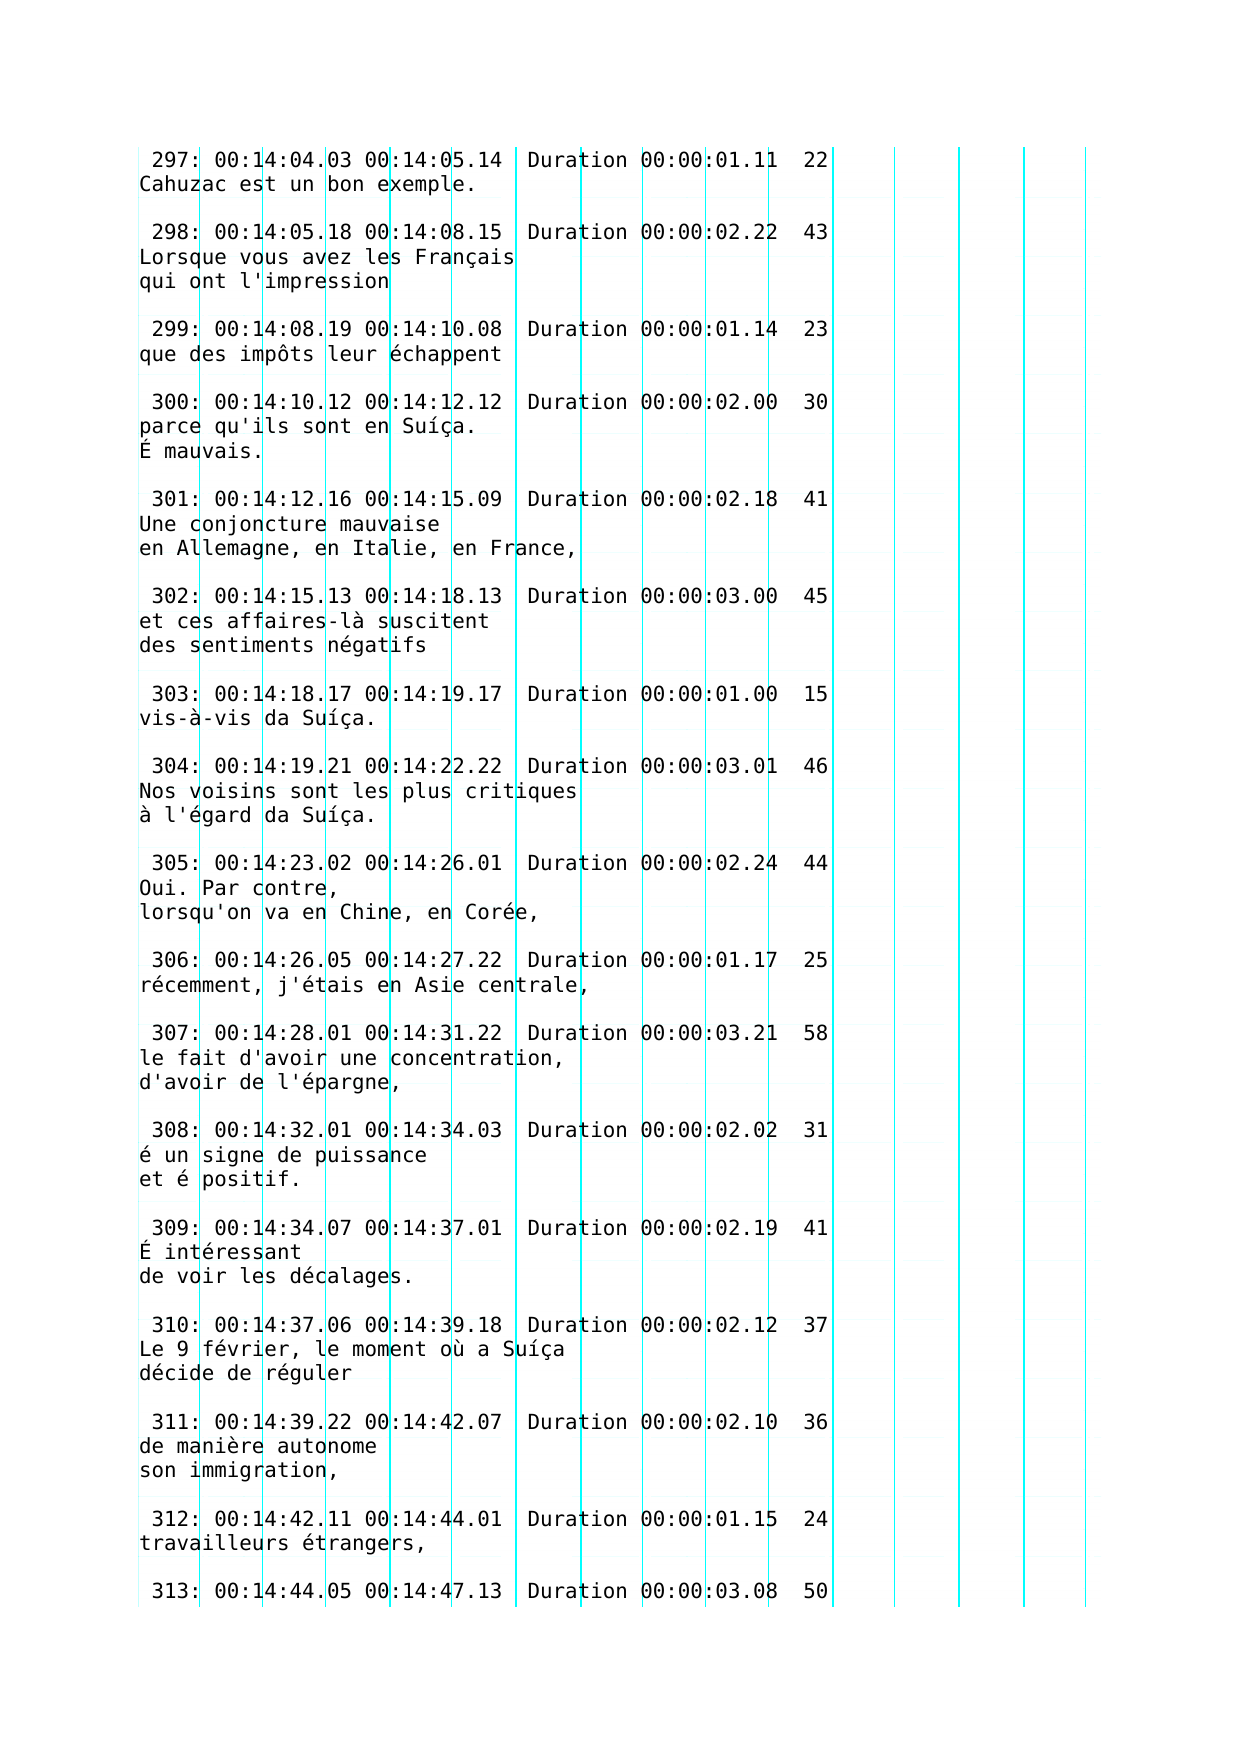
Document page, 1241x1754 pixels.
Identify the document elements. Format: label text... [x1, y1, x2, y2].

text des sentiments négatifs [139, 633, 1101, 657]
text de manière autonome [139, 1434, 1101, 1458]
text Le 9 février, le moment où a Suíça [139, 1337, 1101, 1361]
text 310: 00:14:37.06 00:14:39.18 Duration 00:00:02.12 37 [139, 1313, 1101, 1337]
text 311: 00:14:39.22 00:14:42.07 Duration 00:00:02.10 36 [139, 1410, 1101, 1434]
text vis-à-vis da Suíça. [139, 706, 1101, 730]
text de voir les décalages. [139, 1264, 1101, 1288]
text en Allemagne, en Italie, en France, [139, 536, 1101, 560]
text Cahuzac est un bon exemple. [139, 172, 1101, 196]
text 298: 00:14:05.18 00:14:08.15 Duration 00:00:02.22 43 [139, 220, 1101, 245]
text le fait d'avoir une concentration, [139, 1046, 1101, 1070]
text à l'égard da Suíça. [139, 803, 1101, 827]
text travailleurs étrangers, [139, 1531, 1101, 1555]
text 303: 00:14:18.17 00:14:19.17 Duration 00:00:01.00 15 [139, 682, 1101, 706]
text son immigration, [139, 1458, 1101, 1482]
text 302: 00:14:15.13 00:14:18.13 Duration 00:00:03.00 45 [139, 584, 1101, 609]
text et é positif. [139, 1167, 1101, 1191]
text 305: 00:14:23.02 00:14:26.01 Duration 00:00:02.24 44 [139, 851, 1101, 876]
text 307: 00:14:28.01 00:14:31.22 Duration 00:00:03.21 58 [139, 1021, 1101, 1046]
text récemment, j'étais en Asie centrale, [139, 973, 1101, 997]
text parce qu'ils sont en Suíça. [139, 414, 1101, 439]
text 309: 00:14:34.07 00:14:37.01 Duration 00:00:02.19 41 [139, 1216, 1101, 1240]
text É intéressant [139, 1240, 1101, 1264]
text et ces affaires-là suscitent [139, 609, 1101, 633]
text décide de réguler [139, 1361, 1101, 1385]
text que des impôts leur échappent [139, 342, 1101, 366]
text Une conjoncture mauvaise [139, 512, 1101, 536]
text 301: 00:14:12.16 00:14:15.09 Duration 00:00:02.18 41 [139, 487, 1101, 512]
text 308: 00:14:32.01 00:14:34.03 Duration 00:00:02.02 31 [139, 1118, 1101, 1143]
text 304: 00:14:19.21 00:14:22.22 Duration 00:00:03.01 46 [139, 754, 1101, 779]
text Nos voisins sont les plus critiques [139, 779, 1101, 803]
text Lorsque vous avez les Français [139, 245, 1101, 269]
text 299: 00:14:08.19 00:14:10.08 Duration 00:00:01.14 23 [139, 317, 1101, 342]
text 312: 00:14:42.11 00:14:44.01 Duration 00:00:01.15 24 [139, 1507, 1101, 1531]
text lorsqu'on va en Chine, en Corée, [139, 900, 1101, 924]
text 306: 00:14:26.05 00:14:27.22 Duration 00:00:01.17 25 [139, 948, 1101, 973]
picture [138, 147, 1102, 1607]
text É mauvais. [139, 439, 1101, 463]
text 300: 00:14:10.12 00:14:12.12 Duration 00:00:02.00 30 [139, 390, 1101, 414]
text qui ont l'impression [139, 269, 1101, 293]
text d'avoir de l'épargne, [139, 1070, 1101, 1094]
text 313: 00:14:44.05 00:14:47.13 Duration 00:00:03.08 50 [139, 1579, 1101, 1604]
text Oui. Par contre, [139, 876, 1101, 900]
text 297: 00:14:04.03 00:14:05.14 Duration 00:00:01.11 22 [139, 148, 1101, 172]
text é un signe de puissance [139, 1143, 1101, 1167]
